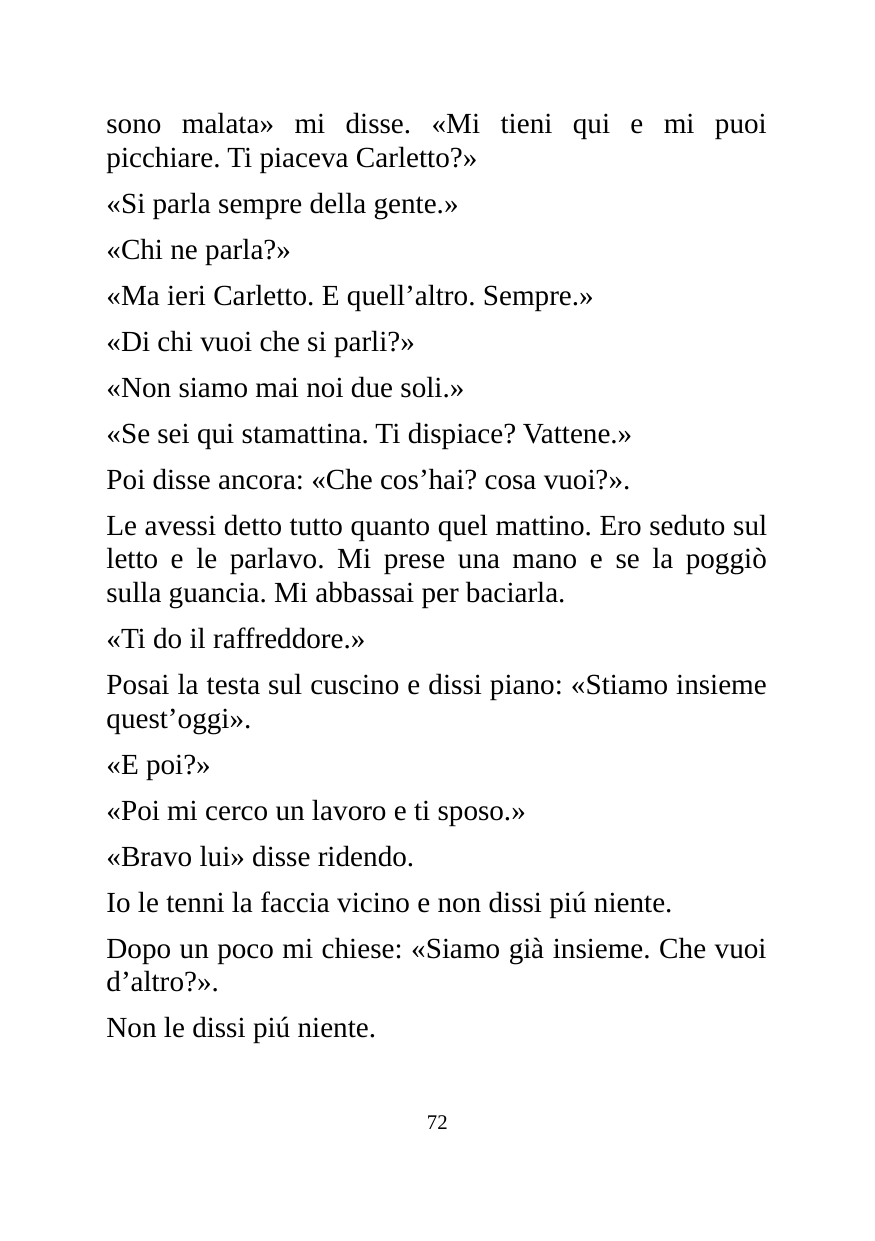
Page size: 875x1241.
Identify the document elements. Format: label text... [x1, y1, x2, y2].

text Le avessi detto tutto quanto quel mattino. Ero seduto sul letto e le parlavo. Mi prese una mano e se la poggiò sulla guancia. Mi abbassai per baciarla. [106, 508, 768, 609]
text «Bravo lui» disse ridendo. [106, 839, 768, 872]
text «Poi mi cerco un lavoro e ti sposo.» [106, 793, 768, 826]
text sono malata» mi disse. «Mi tieni qui e mi puoi picchiare. Ti piaceva Carletto?» [106, 106, 768, 173]
text «Chi ne parla?» [106, 232, 768, 265]
text Io le tenni la faccia vicino e non dissi piú niente. [106, 885, 768, 918]
text Non le dissi piú niente. [106, 1011, 768, 1044]
text «E poi?» [106, 747, 768, 780]
text Poi disse ancora: «Che cos’hai? cosa vuoi?». [106, 462, 768, 496]
text «Di chi vuoi che si parli?» [106, 324, 768, 357]
text «Si parla sempre della gente.» [106, 186, 768, 219]
text «Non siamo mai noi due soli.» [106, 370, 768, 403]
text «Se sei qui stamattina. Ti dispiace? Vattene.» [106, 416, 768, 449]
text Dopo un poco mi chiese: «Siamo già insieme. Che vuoi d’altro?». [106, 931, 768, 998]
text «Ma ieri Carletto. E quell’altro. Sempre.» [106, 278, 768, 311]
text «Ti do il raffreddore.» [106, 621, 768, 655]
text Posai la testa sul cuscino e dissi piano: «Stiamo insieme quest’oggi». [106, 667, 768, 734]
